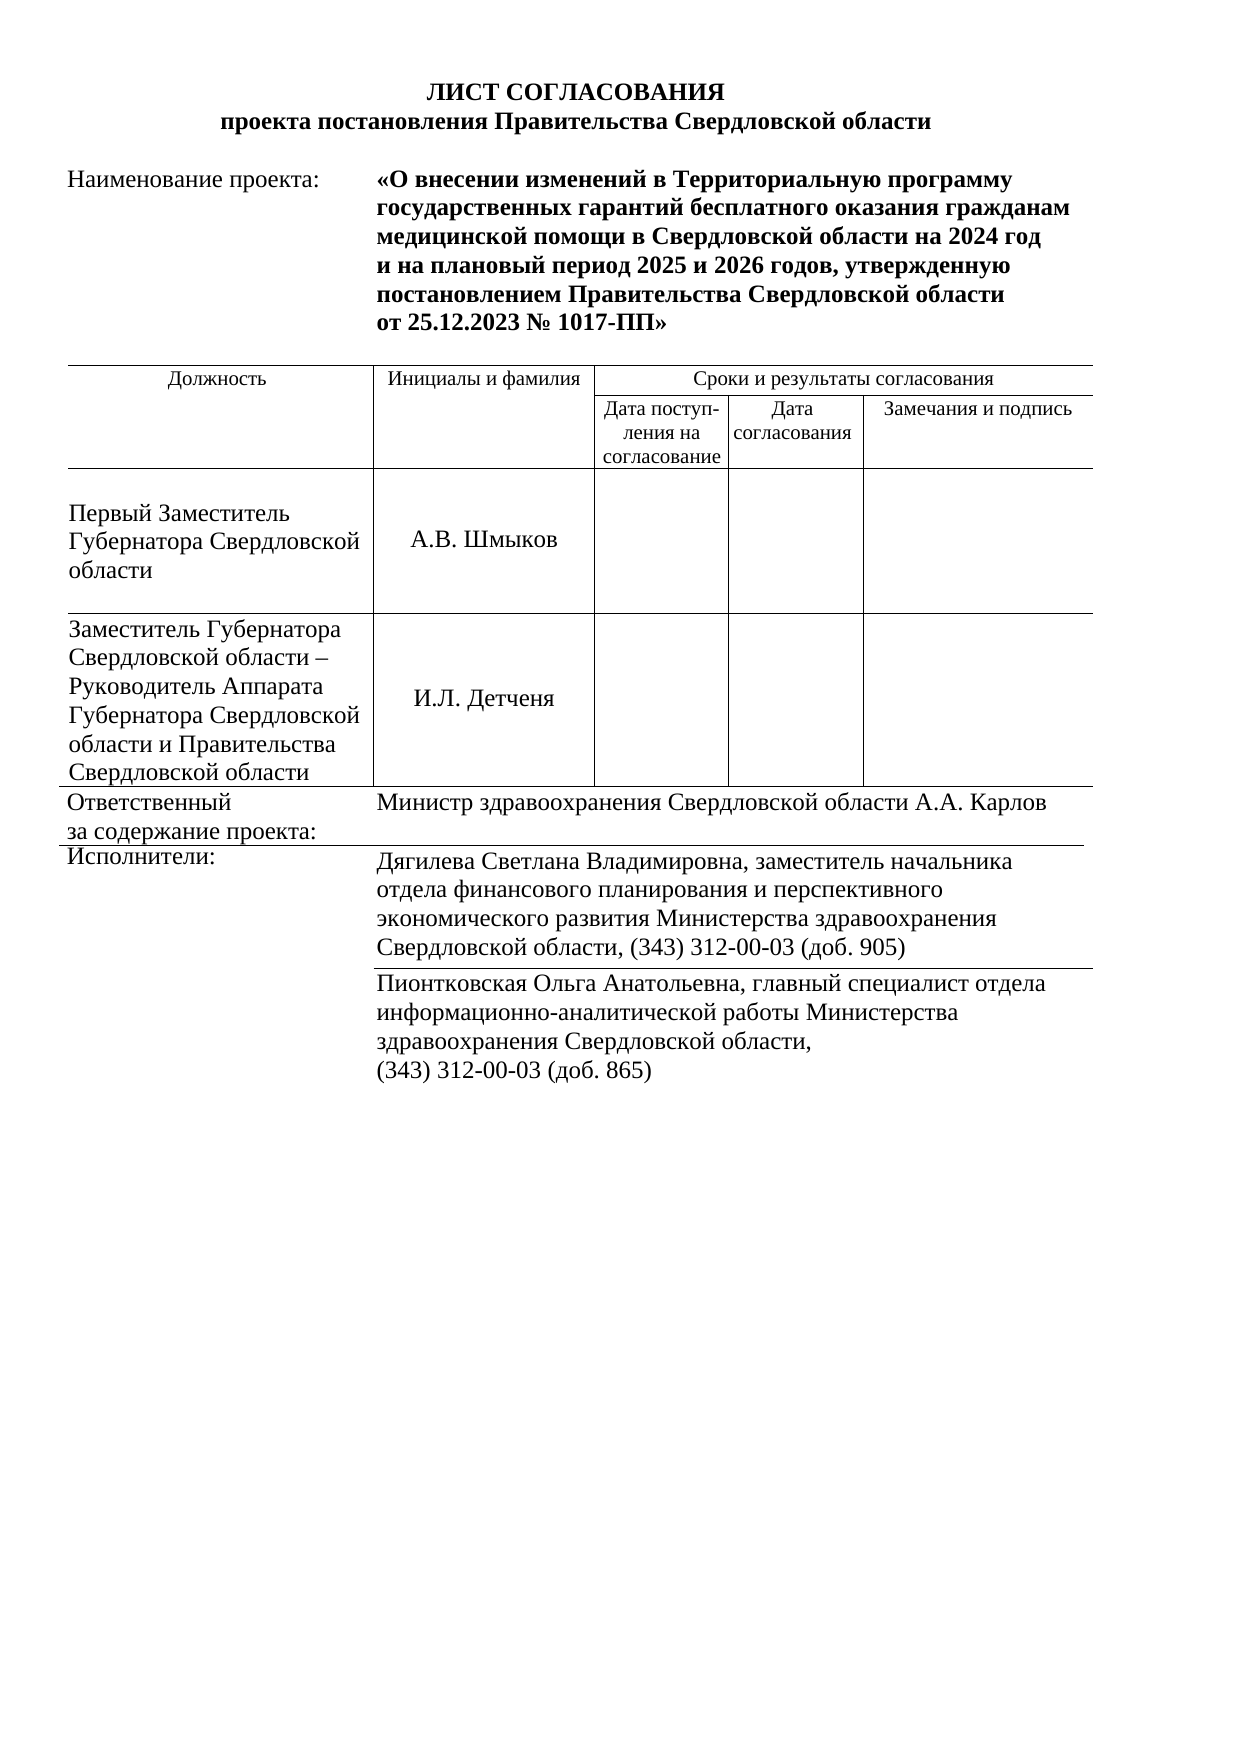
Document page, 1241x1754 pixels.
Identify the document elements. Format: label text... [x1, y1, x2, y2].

table_cell [1088, 845, 1092, 967]
table_cell Заместитель Губернатора Свердловской области – Руководитель Аппарата Губернатора Свердловской области и Правительства Свердловской области [68, 614, 373, 786]
table_cell А.В. Шмыков [374, 469, 594, 613]
table_cell Замечания и подпись [864, 396, 1092, 468]
table_cell Пионтковская Ольга Анатольевна, главный специалист отдела информационно-аналитической работы Министерства здравоохранения Свердловской области, (343) 312-00-03 (доб. 865) [374, 969, 1092, 1083]
table_cell Министр здравоохранения Свердловской области А.А. Карлов [374, 787, 1084, 845]
table_cell [729, 614, 863, 786]
table_cell [64, 365, 68, 395]
table_cell [64, 468, 68, 613]
table_cell Дягилева Светлана Владимировна, заместитель начальника отдела финансового планирования и перспективного экономического развития Министерства здравоохранения Свердловской области, (343) 312-00-03 (доб. 905) [374, 846, 1084, 967]
table_cell [59, 365, 64, 395]
table_cell [864, 469, 1092, 613]
table_cell И.Л. Детченя [374, 614, 594, 786]
table_cell [1084, 845, 1088, 967]
table_cell Ответственный за содержание проекта: [59, 787, 373, 845]
table_header «О внесении изменений в Территориальную программу государственных гарантий бесплатного оказания гражданам медицинской помощи в Свердловской области на 2024 год и на плановый период 2025 и 2026 годов, утвержденную постановлением Правительства Свердловской области от 25.12.2023 № 1017-ПП» [374, 164, 1088, 365]
table_cell Сроки и результаты согласования [595, 366, 1092, 395]
table_cell Первый Заместитель Губернатора Свердловской области [68, 469, 373, 613]
table_cell [595, 614, 728, 786]
table_cell [64, 613, 68, 786]
table_header Наименование проекта: [64, 164, 373, 365]
table_cell [595, 469, 728, 613]
text ЛИСТ СОГЛАСОВАНИЯ [59, 77, 1092, 106]
table_cell [864, 614, 1092, 786]
text проекта постановления Правительства Свердловской области [59, 106, 1092, 135]
table_cell Инициалы и фамилия [374, 366, 594, 468]
table_cell Исполнители: [59, 846, 373, 1083]
table_cell [1088, 787, 1092, 845]
table_header [1088, 164, 1092, 365]
table_cell [1084, 787, 1088, 845]
table_cell [64, 395, 68, 468]
table_cell Должность [68, 366, 373, 468]
table_cell [59, 395, 64, 468]
table_cell [59, 613, 64, 786]
table_cell Дата согласования [729, 396, 863, 468]
table_cell Дата поступ-ления на согласование [595, 396, 728, 468]
table_cell [59, 468, 64, 613]
table_cell [729, 469, 863, 613]
table_header [59, 164, 64, 365]
